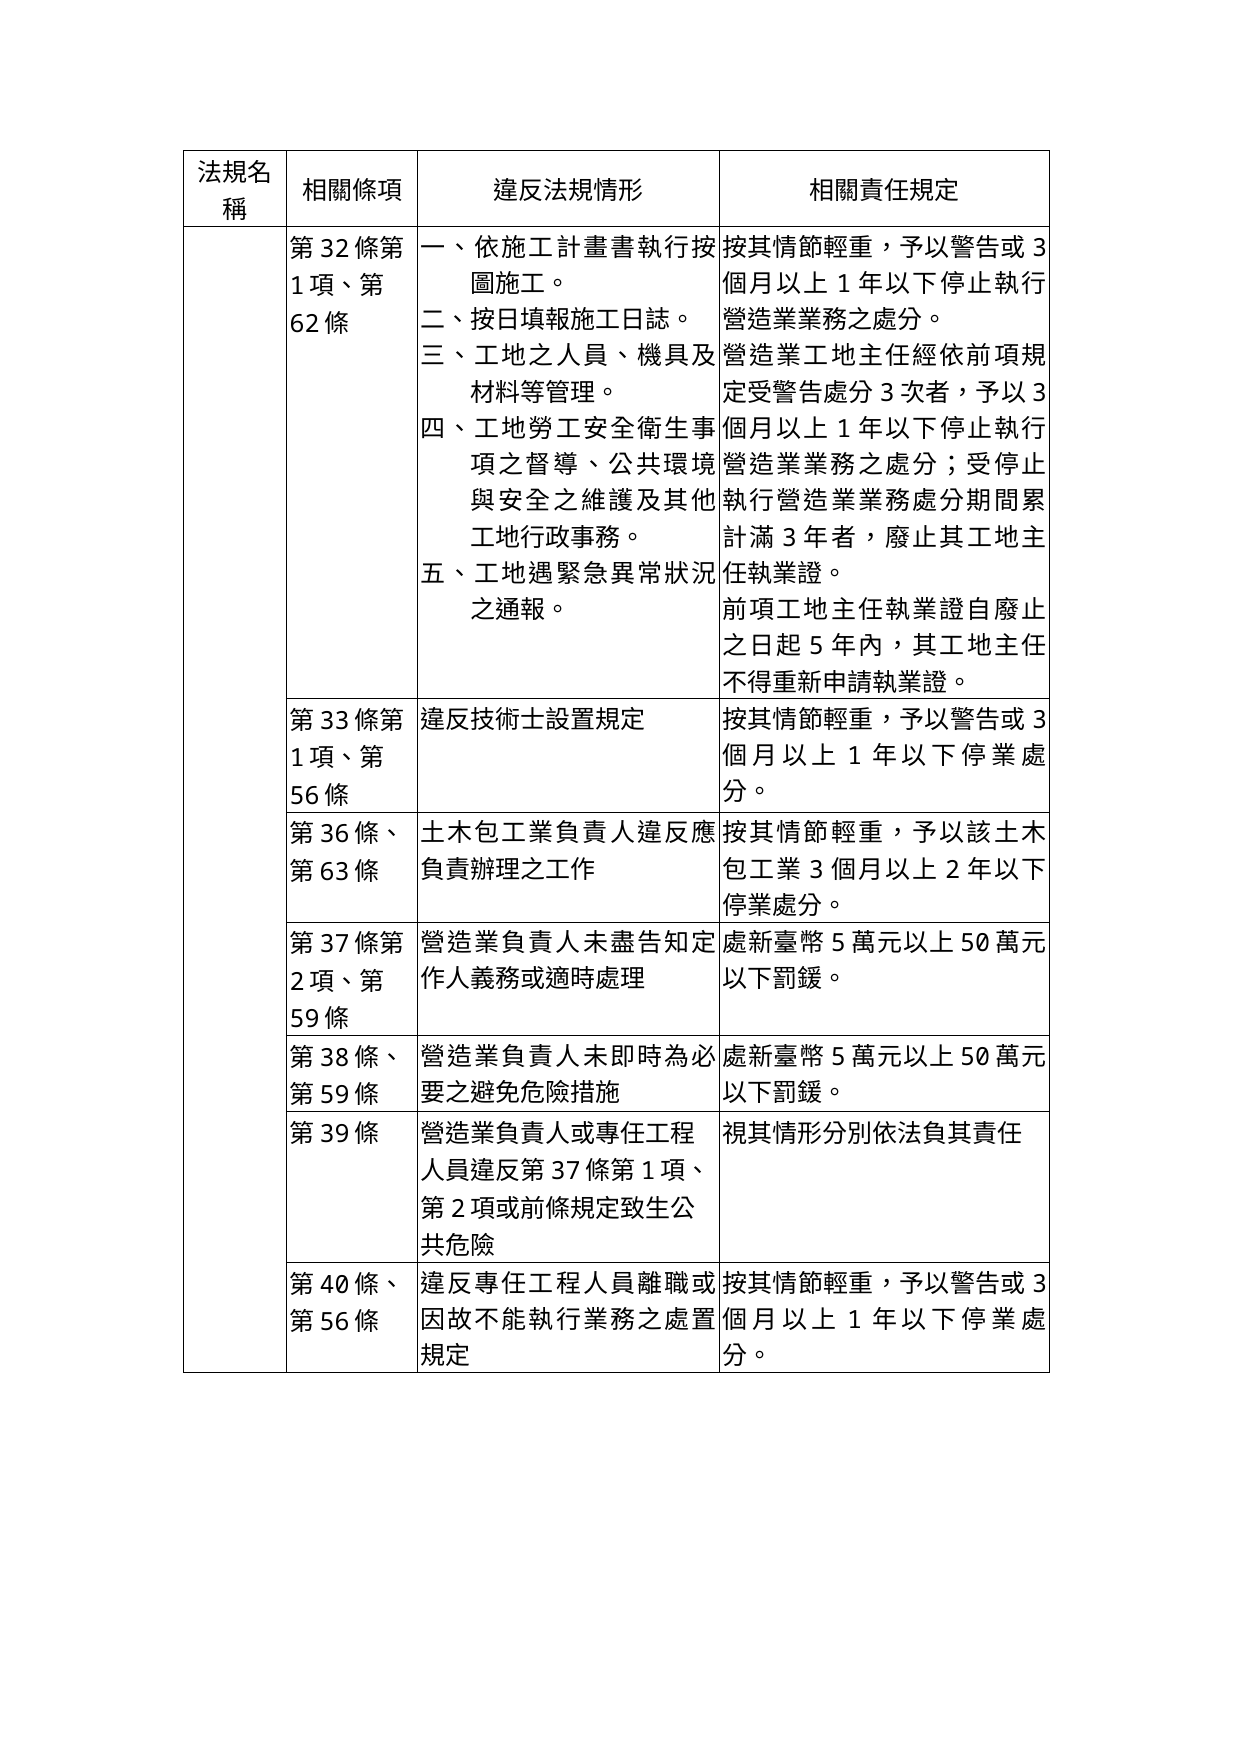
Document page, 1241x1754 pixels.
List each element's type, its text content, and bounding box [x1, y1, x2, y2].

table_cell 視其情形分別依法負其責任 [720, 1112, 1049, 1262]
table_cell [184, 227, 286, 1372]
table_cell 營造業負責人未即時為必要之避免危險措施 [418, 1036, 719, 1111]
table_cell 第40條、 第56條 [287, 1263, 417, 1372]
table_header 相關責任規定 [720, 151, 1049, 226]
table_cell 一、依施工計畫書執行按圖施工。 二、按日填報施工日誌。 三、工地之人員、機具及材料等管理。 四、工地勞工安全衛生事項之督導、公共環境與安全之維護及其他工地行政事務。 五、工地遇緊急異常狀況之通報。 [418, 227, 719, 698]
table_cell 第38條、 第59條 [287, 1036, 417, 1111]
table_cell 土木包工業負責人違反應負責辦理之工作 [418, 813, 719, 922]
table_cell 違反專任工程人員離職或因故不能執行業務之處置規定 [418, 1263, 719, 1372]
table_cell 處新臺幣5萬元以上50萬元以下罰鍰。 [720, 923, 1049, 1035]
table_cell 第37條第2項、第59條 [287, 923, 417, 1035]
table_cell 按其情節輕重，予以該土木包工業3個月以上2年以下停業處分。 [720, 813, 1049, 922]
table_header 違反法規情形 [418, 151, 719, 226]
table_header 法規名稱 [184, 151, 286, 226]
table_cell 第32條第1項、第62條 [287, 227, 417, 698]
table_cell 違反技術士設置規定 [418, 699, 719, 812]
table_cell 營造業負責人或專任工程人員違反第37條第1項、第2項或前條規定致生公共危險 [418, 1112, 719, 1262]
table_cell 按其情節輕重，予以警告或3個月以上1年以下停業處分。 [720, 1263, 1049, 1372]
table_cell 按其情節輕重，予以警告或3個月以上1年以下停止執行營造業業務之處分。 營造業工地主任經依前項規定受警告處分3次者，予以3個月以上1年以下停止執行營造業業務之處分；受停止執行營造業業務處分期間累計滿3年者，廢止其工地主任執業證。 前項工地主任執業證自廢止之日起5年內，其工地主任不得重新申請執業證。 [720, 227, 1049, 698]
table_cell 第36條、 第63條 [287, 813, 417, 922]
table_cell 第33條第1項、第56條 [287, 699, 417, 812]
table_header 相關條項 [287, 151, 417, 226]
table_cell 處新臺幣5萬元以上50萬元以下罰鍰。 [720, 1036, 1049, 1111]
table_cell 按其情節輕重，予以警告或3個月以上1年以下停業處分。 [720, 699, 1049, 812]
table_cell 第39條 [287, 1112, 417, 1262]
table_cell 營造業負責人未盡告知定作人義務或適時處理 [418, 923, 719, 1035]
